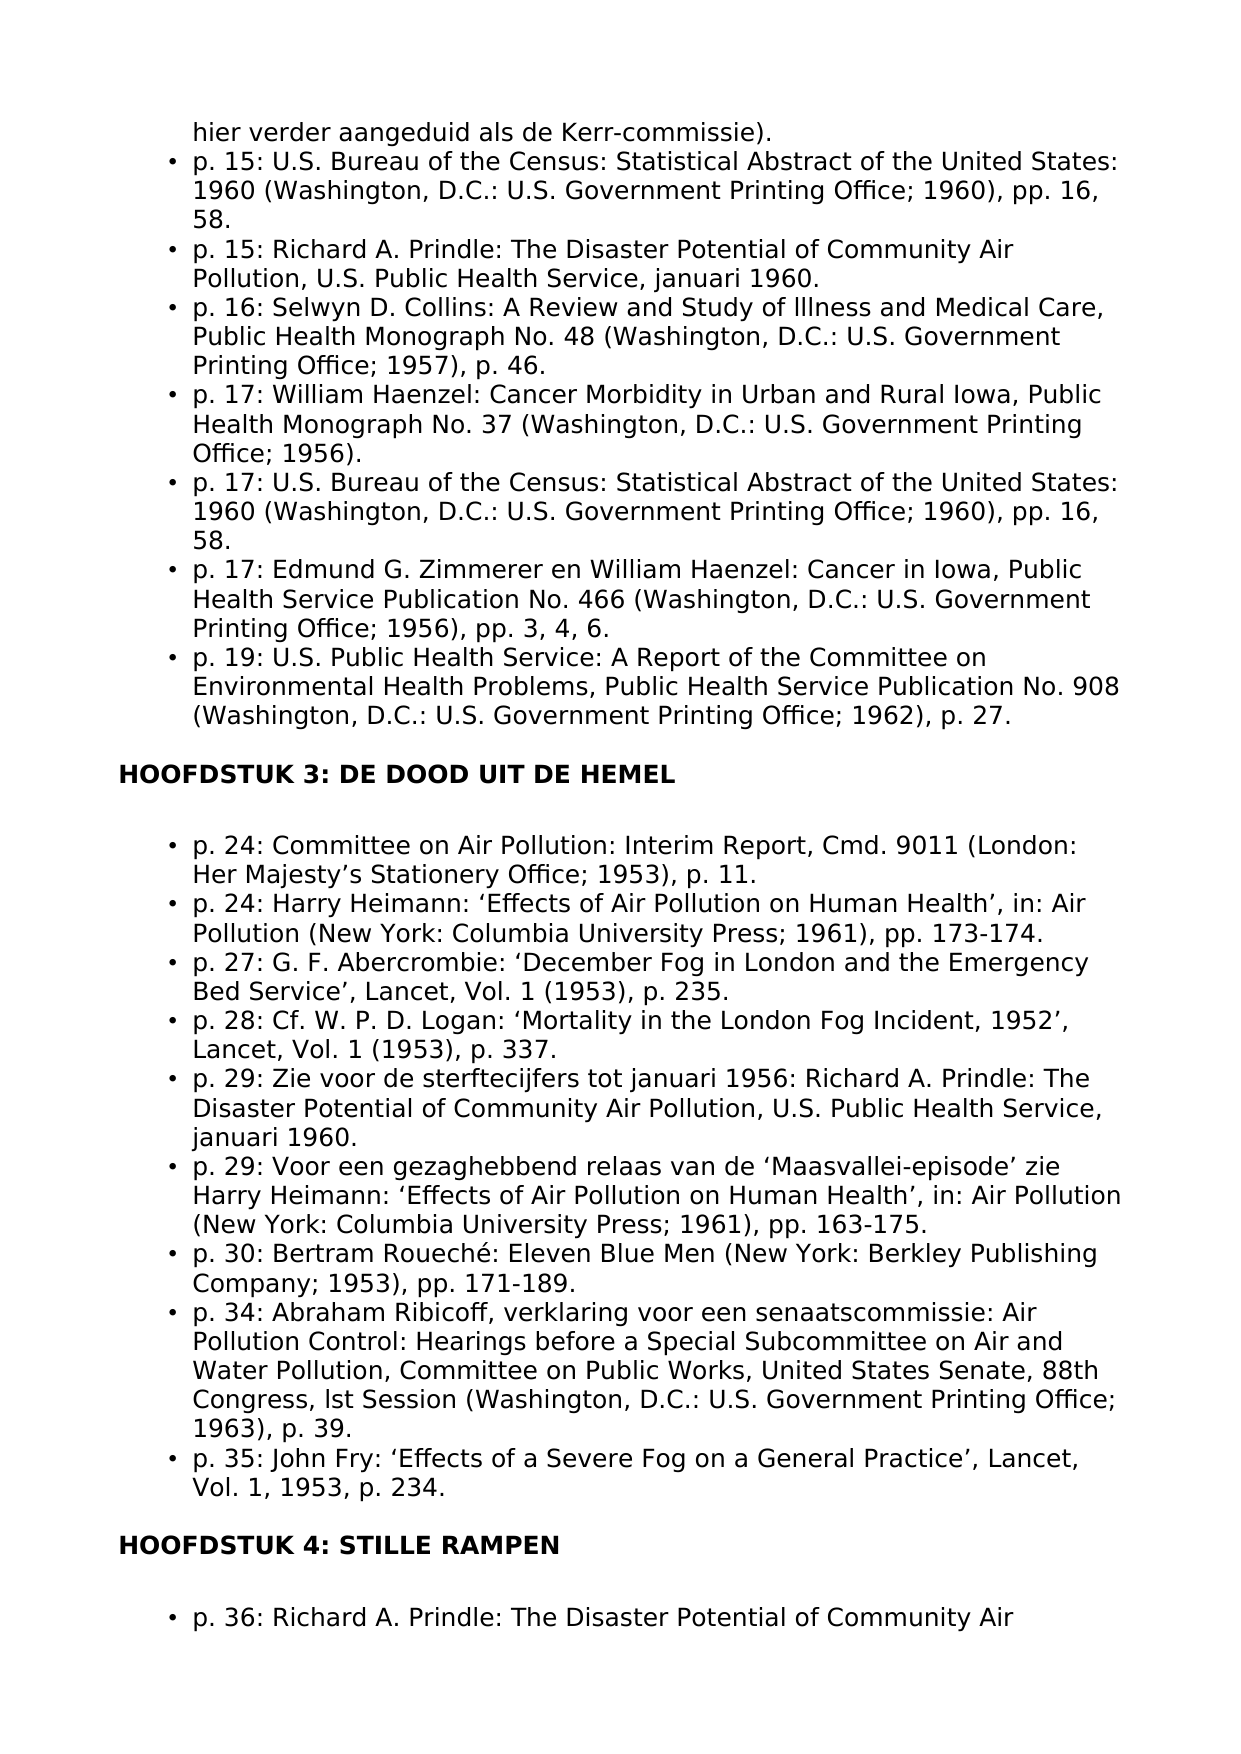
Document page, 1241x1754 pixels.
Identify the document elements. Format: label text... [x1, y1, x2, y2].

list hier verder aangeduid als de Kerr-commissie). [177, 118, 1122, 147]
text HOOFDSTUK 4: STILLE RAMPEN [118, 1532, 1122, 1561]
list p. 15: U.S. Bureau of the Census: Statistical Abstract of the United States: 1960 (Washington, D.C.: U.S. Government Printing Office; 1960), pp. 16, 58. [177, 147, 1122, 235]
list p. 17: U.S. Bureau of the Census: Statistical Abstract of the United States: 1960 (Washington, D.C.: U.S. Government Printing Office; 1960), pp. 16, 58. [177, 468, 1122, 556]
list p. 24: Committee on Air Pollution: Interim Report, Cmd. 9011 (London: Her Majesty’s Stationery Office; 1953), p. 11. [177, 831, 1122, 889]
list p. 30: Bertram Roueché: Eleven Blue Men (New York: Berkley Publishing Company; 1953), pp. 171-189. [177, 1239, 1122, 1298]
list p. 29: Zie voor de sterftecijfers tot januari 1956: Richard A. Prindle: The Disaster Potential of Community Air Pollution, U.S. Public Health Service, januari 1960. [177, 1064, 1122, 1152]
list p. 19: U.S. Public Health Service: A Report of the Committee on Environmental Health Problems, Public Health Service Publication No. 908 (Washington, D.C.: U.S. Government Printing Office; 1962), p. 27. [177, 643, 1122, 731]
list p. 34: Abraham Ribicoff, verklaring voor een senaatscommissie: Air Pollution Control: Hearings before a Special Subcommittee on Air and Water Pollution, Committee on Public Works, United States Senate, 88th Congress, lst Session (Washington, D.C.: U.S. Government Printing Office; 1963), p. 39. [177, 1298, 1122, 1444]
list p. 28: Cf. W. P. D. Logan: ‘Mortality in the London Fog Incident, 1952’, Lancet, Vol. 1 (1953), p. 337. [177, 1006, 1122, 1064]
list p. 36: Richard A. Prindle: The Disaster Potential of Community Air [177, 1603, 1122, 1632]
list p. 29: Voor een gezaghebbend relaas van de ‘Maasvallei-episode’ zie Harry Heimann: ‘Effects of Air Pollution on Human Health’, in: Air Pollution (New York: Columbia University Press; 1961), pp. 163-175. [177, 1152, 1122, 1239]
list p. 27: G. F. Abercrombie: ‘December Fog in London and the Emergency Bed Service’, Lancet, Vol. 1 (1953), p. 235. [177, 948, 1122, 1006]
list p. 17: William Haenzel: Cancer Morbidity in Urban and Rural Iowa, Public Health Monograph No. 37 (Washington, D.C.: U.S. Government Printing Office; 1956). [177, 381, 1122, 468]
list p. 35: John Fry: ‘Effects of a Severe Fog on a General Practice’, Lancet, Vol. 1, 1953, p. 234. [177, 1444, 1122, 1502]
list p. 15: Richard A. Prindle: The Disaster Potential of Community Air Pollution, U.S. Public Health Service, januari 1960. [177, 235, 1122, 293]
list p. 17: Edmund G. Zimmerer en William Haenzel: Cancer in Iowa, Public Health Service Publication No. 466 (Washington, D.C.: U.S. Government Printing Office; 1956), pp. 3, 4, 6. [177, 556, 1122, 643]
text HOOFDSTUK 3: DE DOOD UIT DE HEMEL [118, 760, 1122, 789]
list p. 24: Harry Heimann: ‘Effects of Air Pollution on Human Health’, in: Air Pollution (New York: Columbia University Press; 1961), pp. 173-174. [177, 889, 1122, 948]
list p. 16: Selwyn D. Collins: A Review and Study of lllness and Medical Care, Public Health Monograph No. 48 (Washington, D.C.: U.S. Government Printing Office; 1957), p. 46. [177, 293, 1122, 381]
